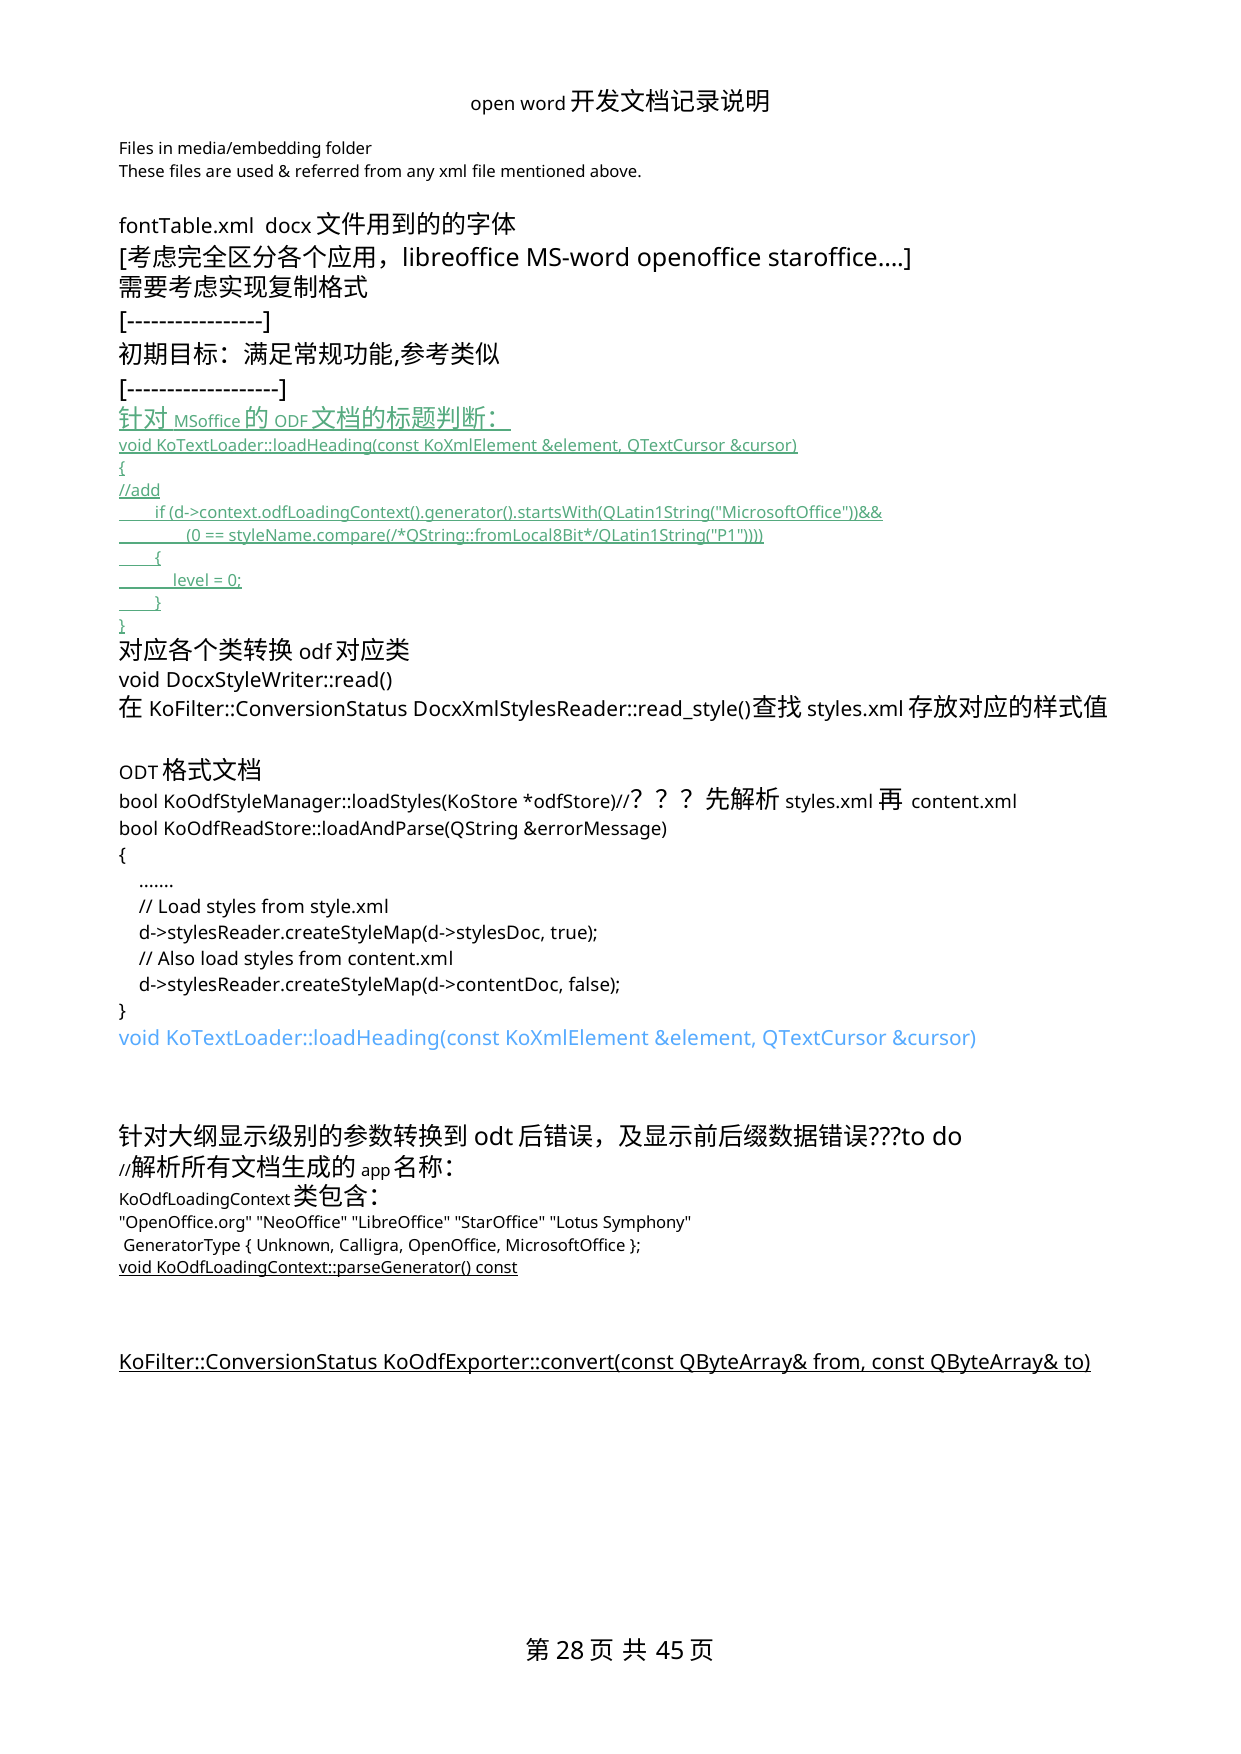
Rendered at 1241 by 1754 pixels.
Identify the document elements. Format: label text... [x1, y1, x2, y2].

text bool KoOdfStyleManager::loadStyles(KoStore *odfStore)//？？？先解析styles.xml 再 content.xml [119, 786, 1121, 814]
text void KoOdfLoadingContext::parseGenerator() const [119, 1256, 1121, 1279]
text { [119, 456, 1121, 478]
text 针对MSoffice的ODF文档的标题判断： [119, 404, 1121, 433]
text } [119, 613, 1121, 636]
text [-------------------] [119, 371, 1121, 404]
text (0 == styleName.compare(/*QString::fromLocal8Bit*/QLatin1String("P1")))) [119, 523, 1121, 546]
text } [119, 997, 1121, 1023]
text These files are used & referred from any xml file mentioned above. [119, 160, 1121, 182]
text 针对大纲显示级别的参数转换到odt后错误，及显示前后缀数据错误???to do [119, 1119, 1121, 1153]
text // Load styles from style.xml [119, 893, 1121, 919]
text [考虑完全区分各个应用，libreoffice MS-word openoffice staroffice....] [119, 240, 1121, 274]
text 需要考虑实现复制格式 [119, 274, 1121, 303]
text 在KoFilter::ConversionStatus DocxXmlStylesReader::read_style()查找styles.xml存放对应的样式值 [119, 694, 1121, 723]
text level = 0; [119, 568, 1121, 591]
text void KoTextLoader::loadHeading(const KoXmlElement &element, QTextCursor &cursor) [119, 433, 1121, 456]
text GeneratorType { Unknown, Calligra, OpenOffice, MicrosoftOffice }; [119, 1234, 1121, 1256]
text // Also load styles from content.xml [119, 945, 1121, 971]
text KoOdfLoadingContext类包含： [119, 1182, 1121, 1211]
text KoFilter::ConversionStatus KoOdfExporter::convert(const QByteArray& from, const QByteArray& to) [119, 1347, 1121, 1375]
text void DocxStyleWriter::read() [119, 665, 1121, 694]
text { [119, 546, 1121, 568]
text [-----------------] [119, 303, 1121, 337]
text d->stylesReader.createStyleMap(d->stylesDoc, true); [119, 919, 1121, 945]
text { [119, 841, 1121, 867]
text //add [119, 478, 1121, 501]
text fontTable.xml docx文件用到的的字体 [119, 211, 1121, 240]
text if (d->context.odfLoadingContext().generator().startsWith(QLatin1String("MicrosoftOffice"))&& [119, 501, 1121, 523]
text ODT格式文档 [119, 757, 1121, 786]
text void KoTextLoader::loadHeading(const KoXmlElement &element, QTextCursor &cursor) [119, 1023, 1121, 1051]
text 对应各个类转换odf对应类 [119, 636, 1121, 665]
text } [119, 591, 1121, 613]
text bool KoOdfReadStore::loadAndParse(QString &errorMessage) [119, 814, 1121, 841]
text d->stylesReader.createStyleMap(d->contentDoc, false); [119, 971, 1121, 997]
text Files in media/embedding folder [119, 137, 1121, 160]
text 初期目标：满足常规功能,参考类似 [119, 337, 1121, 371]
text ....... [119, 867, 1121, 893]
text "OpenOffice.org" "NeoOffice" "LibreOffice" "StarOffice" "Lotus Symphony" [119, 1211, 1121, 1234]
text //解析所有文档生成的app名称： [119, 1153, 1121, 1182]
